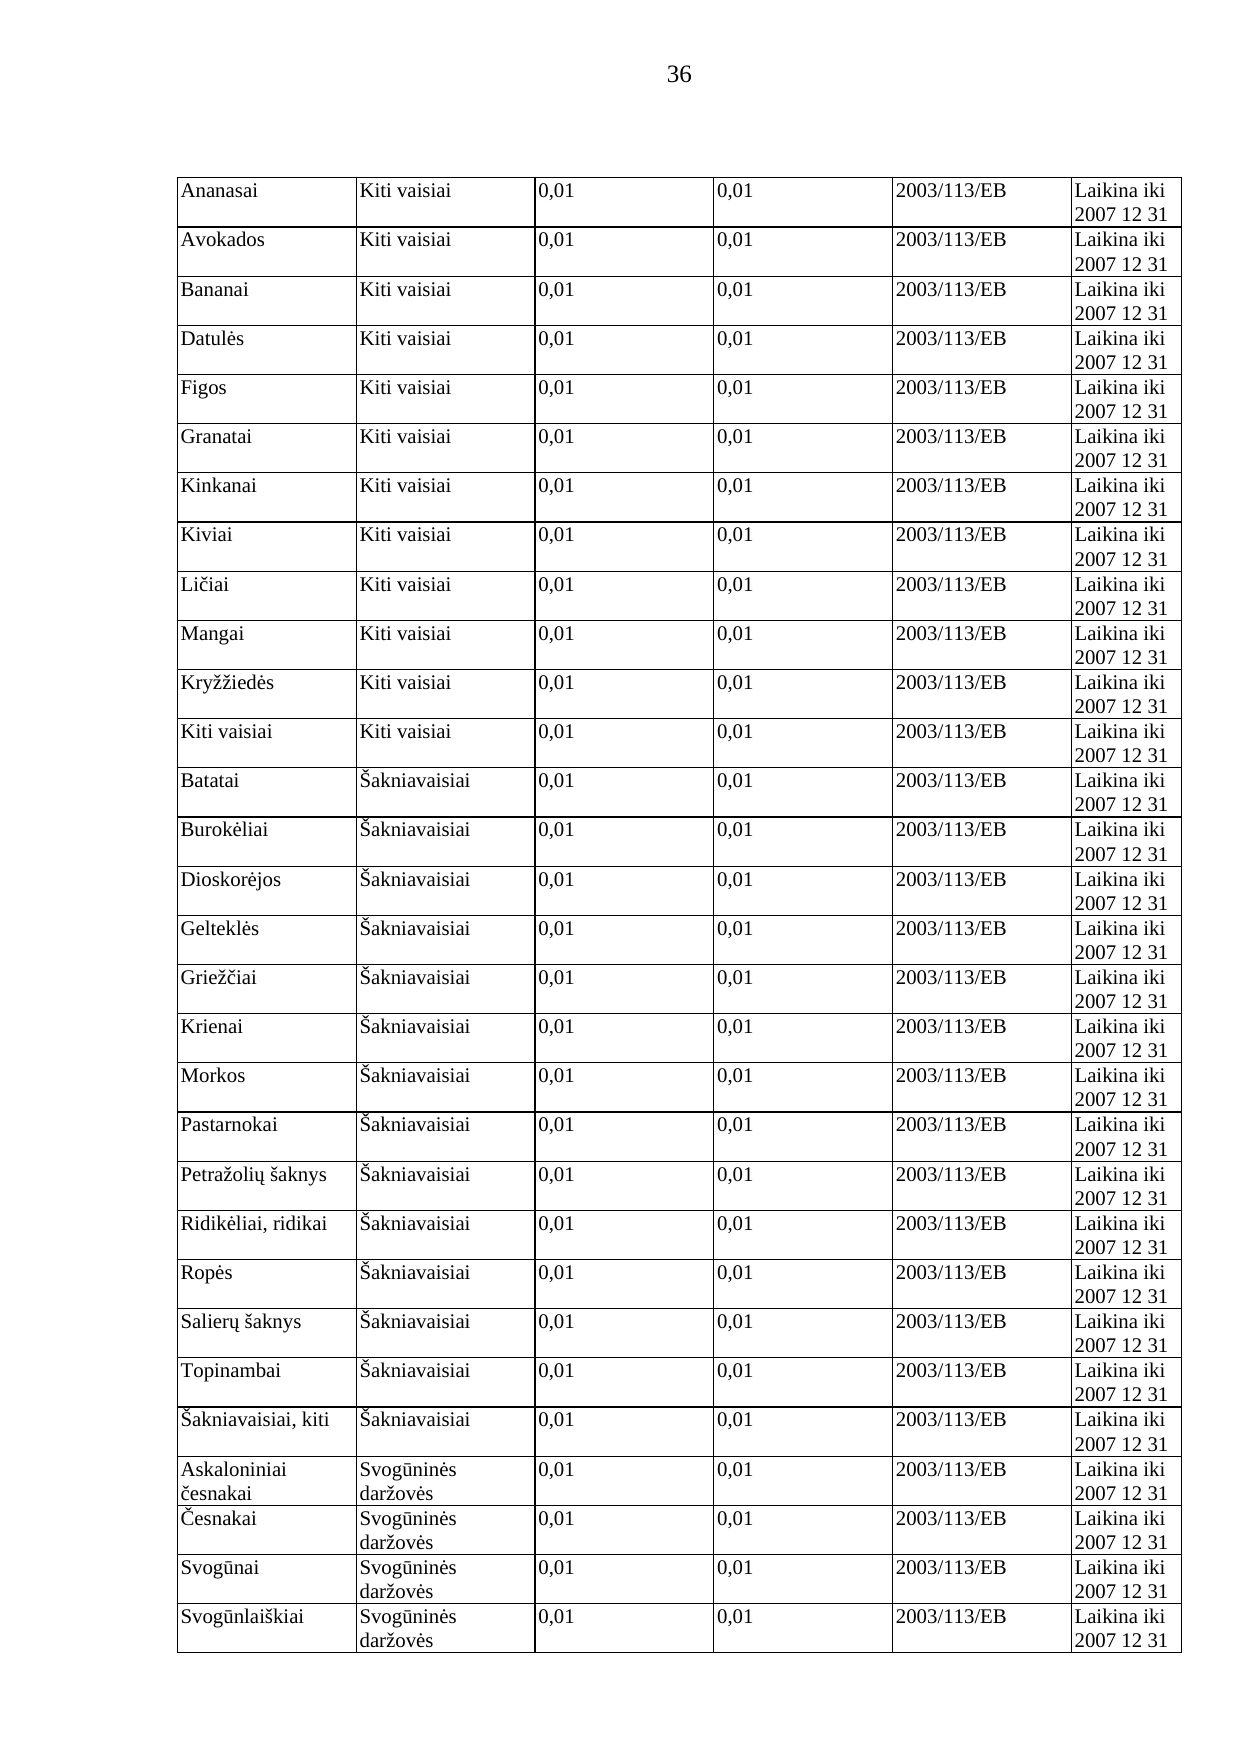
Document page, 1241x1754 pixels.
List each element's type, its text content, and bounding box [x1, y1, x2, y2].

table_cell 0,01 [714, 1063, 892, 1111]
table_cell Laikina iki 2007 12 31 [1072, 523, 1181, 571]
table_cell 0,01 [714, 375, 892, 423]
table_cell Kiti vaisiai [357, 473, 534, 521]
table_cell 2003/113/EB [893, 1260, 1071, 1308]
table_cell Šakniavaisiai [357, 818, 534, 866]
table_cell Laikina iki 2007 12 31 [1072, 277, 1181, 325]
table_cell 2003/113/EB [893, 1408, 1071, 1456]
table_cell 2003/113/EB [893, 818, 1071, 866]
table_cell 0,01 [536, 818, 713, 866]
table_cell Kiti vaisiai [357, 277, 534, 325]
table_cell 0,01 [714, 916, 892, 964]
table_cell Kiti vaisiai [178, 719, 356, 767]
table_cell Granatai [178, 424, 356, 472]
table_cell Kiti vaisiai [357, 670, 534, 718]
table_cell 0,01 [714, 572, 892, 620]
table_cell 0,01 [714, 1358, 892, 1406]
table_cell 0,01 [536, 1604, 713, 1652]
table_cell Šakniavaisiai [357, 1162, 534, 1210]
table_cell 0,01 [714, 424, 892, 472]
table_cell Laikina iki 2007 12 31 [1072, 1457, 1181, 1505]
table_cell 2003/113/EB [893, 424, 1071, 472]
table_cell 0,01 [536, 1555, 713, 1603]
table_cell Laikina iki 2007 12 31 [1072, 1113, 1181, 1161]
table_cell Laikina iki 2007 12 31 [1072, 178, 1181, 226]
table_cell 0,01 [536, 1309, 713, 1357]
table_cell Kiti vaisiai [357, 228, 534, 276]
table_cell Svogūninės daržovės [357, 1506, 534, 1554]
table_cell Mangai [178, 621, 356, 669]
table_cell Šakniavaisiai [357, 768, 534, 816]
table_cell Griežčiai [178, 965, 356, 1013]
table_cell Šakniavaisiai [357, 1408, 534, 1456]
table_cell Pastarnokai [178, 1113, 356, 1161]
table_cell 0,01 [536, 572, 713, 620]
table_cell Salierų šaknys [178, 1309, 356, 1357]
table_cell Laikina iki 2007 12 31 [1072, 965, 1181, 1013]
table_cell 0,01 [536, 1113, 713, 1161]
table_cell Laikina iki 2007 12 31 [1072, 1309, 1181, 1357]
table_cell Laikina iki 2007 12 31 [1072, 1506, 1181, 1554]
table_cell 2003/113/EB [893, 1309, 1071, 1357]
table_cell Šakniavaisiai [357, 916, 534, 964]
table_cell 0,01 [536, 424, 713, 472]
table_cell 0,01 [536, 277, 713, 325]
table_cell 0,01 [714, 1113, 892, 1161]
table_cell 0,01 [714, 523, 892, 571]
table_cell 2003/113/EB [893, 768, 1071, 816]
table_cell 0,01 [714, 473, 892, 521]
table_cell 2003/113/EB [893, 572, 1071, 620]
table_cell 2003/113/EB [893, 375, 1071, 423]
table_cell 0,01 [536, 326, 713, 374]
table_cell 0,01 [536, 1162, 713, 1210]
table_cell Bananai [178, 277, 356, 325]
table_cell Laikina iki 2007 12 31 [1072, 1408, 1181, 1456]
table_cell 0,01 [714, 228, 892, 276]
table_cell 0,01 [536, 1408, 713, 1456]
table_cell 2003/113/EB [893, 473, 1071, 521]
table_cell 0,01 [536, 523, 713, 571]
table_cell 2003/113/EB [893, 1358, 1071, 1406]
table_cell 0,01 [714, 1506, 892, 1554]
table_cell 0,01 [714, 1457, 892, 1505]
table_cell Laikina iki 2007 12 31 [1072, 916, 1181, 964]
table_cell Šakniavaisiai [357, 965, 534, 1013]
table_cell 0,01 [714, 621, 892, 669]
table_cell Kiti vaisiai [357, 375, 534, 423]
table_cell Topinambai [178, 1358, 356, 1406]
table_cell Svogūninės daržovės [357, 1555, 534, 1603]
table_cell 2003/113/EB [893, 1604, 1071, 1652]
table_cell Datulės [178, 326, 356, 374]
table_cell 0,01 [536, 178, 713, 226]
table_cell 2003/113/EB [893, 965, 1071, 1013]
table_cell 2003/113/EB [893, 916, 1071, 964]
table_cell 0,01 [536, 1358, 713, 1406]
table_cell Figos [178, 375, 356, 423]
table_cell 0,01 [536, 1506, 713, 1554]
table_cell 2003/113/EB [893, 719, 1071, 767]
table_cell Avokados [178, 228, 356, 276]
table_cell Petražolių šaknys [178, 1162, 356, 1210]
table_cell 2003/113/EB [893, 1457, 1071, 1505]
table_cell Laikina iki 2007 12 31 [1072, 473, 1181, 521]
table_cell Gelteklės [178, 916, 356, 964]
table_cell 2003/113/EB [893, 523, 1071, 571]
table_cell 2003/113/EB [893, 1014, 1071, 1062]
table_cell 0,01 [714, 867, 892, 915]
table_cell 0,01 [536, 965, 713, 1013]
table_cell Kinkanai [178, 473, 356, 521]
table_cell 0,01 [714, 277, 892, 325]
table_cell 2003/113/EB [893, 1063, 1071, 1111]
table_cell 0,01 [714, 178, 892, 226]
table_cell 0,01 [536, 375, 713, 423]
table_cell Šakniavaisiai [357, 1358, 534, 1406]
table_cell 0,01 [714, 965, 892, 1013]
table_cell 0,01 [536, 228, 713, 276]
table_cell Askaloniniai česnakai [178, 1457, 356, 1505]
table_cell 0,01 [536, 670, 713, 718]
table_cell Dioskorėjos [178, 867, 356, 915]
table_cell Laikina iki 2007 12 31 [1072, 1260, 1181, 1308]
table_cell Kiti vaisiai [357, 719, 534, 767]
table_cell Batatai [178, 768, 356, 816]
table_cell Laikina iki 2007 12 31 [1072, 424, 1181, 472]
table_cell Svogūnlaiškiai [178, 1604, 356, 1652]
table_cell Kryžžiedės [178, 670, 356, 718]
table_cell Kiti vaisiai [357, 523, 534, 571]
table_cell 0,01 [714, 670, 892, 718]
table_cell Laikina iki 2007 12 31 [1072, 867, 1181, 915]
table_cell 0,01 [536, 621, 713, 669]
table_cell 0,01 [536, 1063, 713, 1111]
table_cell Laikina iki 2007 12 31 [1072, 375, 1181, 423]
table_cell Laikina iki 2007 12 31 [1072, 228, 1181, 276]
table_cell Laikina iki 2007 12 31 [1072, 572, 1181, 620]
table_cell Laikina iki 2007 12 31 [1072, 1211, 1181, 1259]
table_cell 2003/113/EB [893, 1555, 1071, 1603]
table_cell 0,01 [714, 1260, 892, 1308]
table_cell 2003/113/EB [893, 670, 1071, 718]
table_cell Laikina iki 2007 12 31 [1072, 621, 1181, 669]
table_cell Šakniavaisiai [357, 1063, 534, 1111]
table_cell Šakniavaisiai [357, 1309, 534, 1357]
table_cell Morkos [178, 1063, 356, 1111]
table_cell 0,01 [536, 1260, 713, 1308]
table_cell 0,01 [536, 916, 713, 964]
table_cell Kiti vaisiai [357, 178, 534, 226]
table_cell 0,01 [714, 1014, 892, 1062]
table_cell Laikina iki 2007 12 31 [1072, 768, 1181, 816]
table_cell 0,01 [536, 1457, 713, 1505]
table_cell Šakniavaisiai [357, 1260, 534, 1308]
table_cell 0,01 [714, 1211, 892, 1259]
table_cell 0,01 [714, 1604, 892, 1652]
table_cell Kiti vaisiai [357, 424, 534, 472]
table_cell Šakniavaisiai [357, 1113, 534, 1161]
table_cell Šakniavaisiai [357, 1211, 534, 1259]
table_cell Kiviai [178, 523, 356, 571]
table_cell Šakniavaisiai, kiti [178, 1408, 356, 1456]
table_cell 0,01 [714, 719, 892, 767]
table_cell 2003/113/EB [893, 1506, 1071, 1554]
table_cell Laikina iki 2007 12 31 [1072, 818, 1181, 866]
table_cell 0,01 [536, 1014, 713, 1062]
table_cell 0,01 [536, 768, 713, 816]
table_cell 0,01 [714, 1555, 892, 1603]
table_cell Laikina iki 2007 12 31 [1072, 719, 1181, 767]
table_cell 0,01 [714, 1309, 892, 1357]
table_cell 0,01 [714, 1408, 892, 1456]
table_cell Svogūninės daržovės [357, 1457, 534, 1505]
table_cell 0,01 [536, 867, 713, 915]
table_cell 0,01 [536, 719, 713, 767]
table_cell 2003/113/EB [893, 326, 1071, 374]
table_cell Laikina iki 2007 12 31 [1072, 1555, 1181, 1603]
table_cell Svogūnai [178, 1555, 356, 1603]
table_cell 2003/113/EB [893, 867, 1071, 915]
table_cell Krienai [178, 1014, 356, 1062]
table_cell 0,01 [536, 473, 713, 521]
table_cell 2003/113/EB [893, 1211, 1071, 1259]
table_cell Ropės [178, 1260, 356, 1308]
table_cell Laikina iki 2007 12 31 [1072, 670, 1181, 718]
table_cell 0,01 [714, 326, 892, 374]
table_cell 2003/113/EB [893, 621, 1071, 669]
table_cell Kiti vaisiai [357, 326, 534, 374]
table_cell 2003/113/EB [893, 178, 1071, 226]
table_cell Šakniavaisiai [357, 1014, 534, 1062]
table_cell Laikina iki 2007 12 31 [1072, 1014, 1181, 1062]
table_cell Ananasai [178, 178, 356, 226]
table_cell 0,01 [714, 768, 892, 816]
table_cell 0,01 [714, 818, 892, 866]
table_cell 0,01 [714, 1162, 892, 1210]
table_cell Laikina iki 2007 12 31 [1072, 326, 1181, 374]
table_cell Laikina iki 2007 12 31 [1072, 1358, 1181, 1406]
table_cell Česnakai [178, 1506, 356, 1554]
table_cell Burokėliai [178, 818, 356, 866]
table_cell 2003/113/EB [893, 1162, 1071, 1210]
table_cell Kiti vaisiai [357, 572, 534, 620]
table_cell Laikina iki 2007 12 31 [1072, 1063, 1181, 1111]
table_cell 2003/113/EB [893, 228, 1071, 276]
table_cell Kiti vaisiai [357, 621, 534, 669]
table_cell Šakniavaisiai [357, 867, 534, 915]
table_cell Ridikėliai, ridikai [178, 1211, 356, 1259]
table_cell 0,01 [536, 1211, 713, 1259]
table_cell 2003/113/EB [893, 1113, 1071, 1161]
table_cell 2003/113/EB [893, 277, 1071, 325]
table_cell Ličiai [178, 572, 356, 620]
table_cell Svogūninės daržovės [357, 1604, 534, 1652]
table_cell Laikina iki 2007 12 31 [1072, 1604, 1181, 1652]
table_cell Laikina iki 2007 12 31 [1072, 1162, 1181, 1210]
